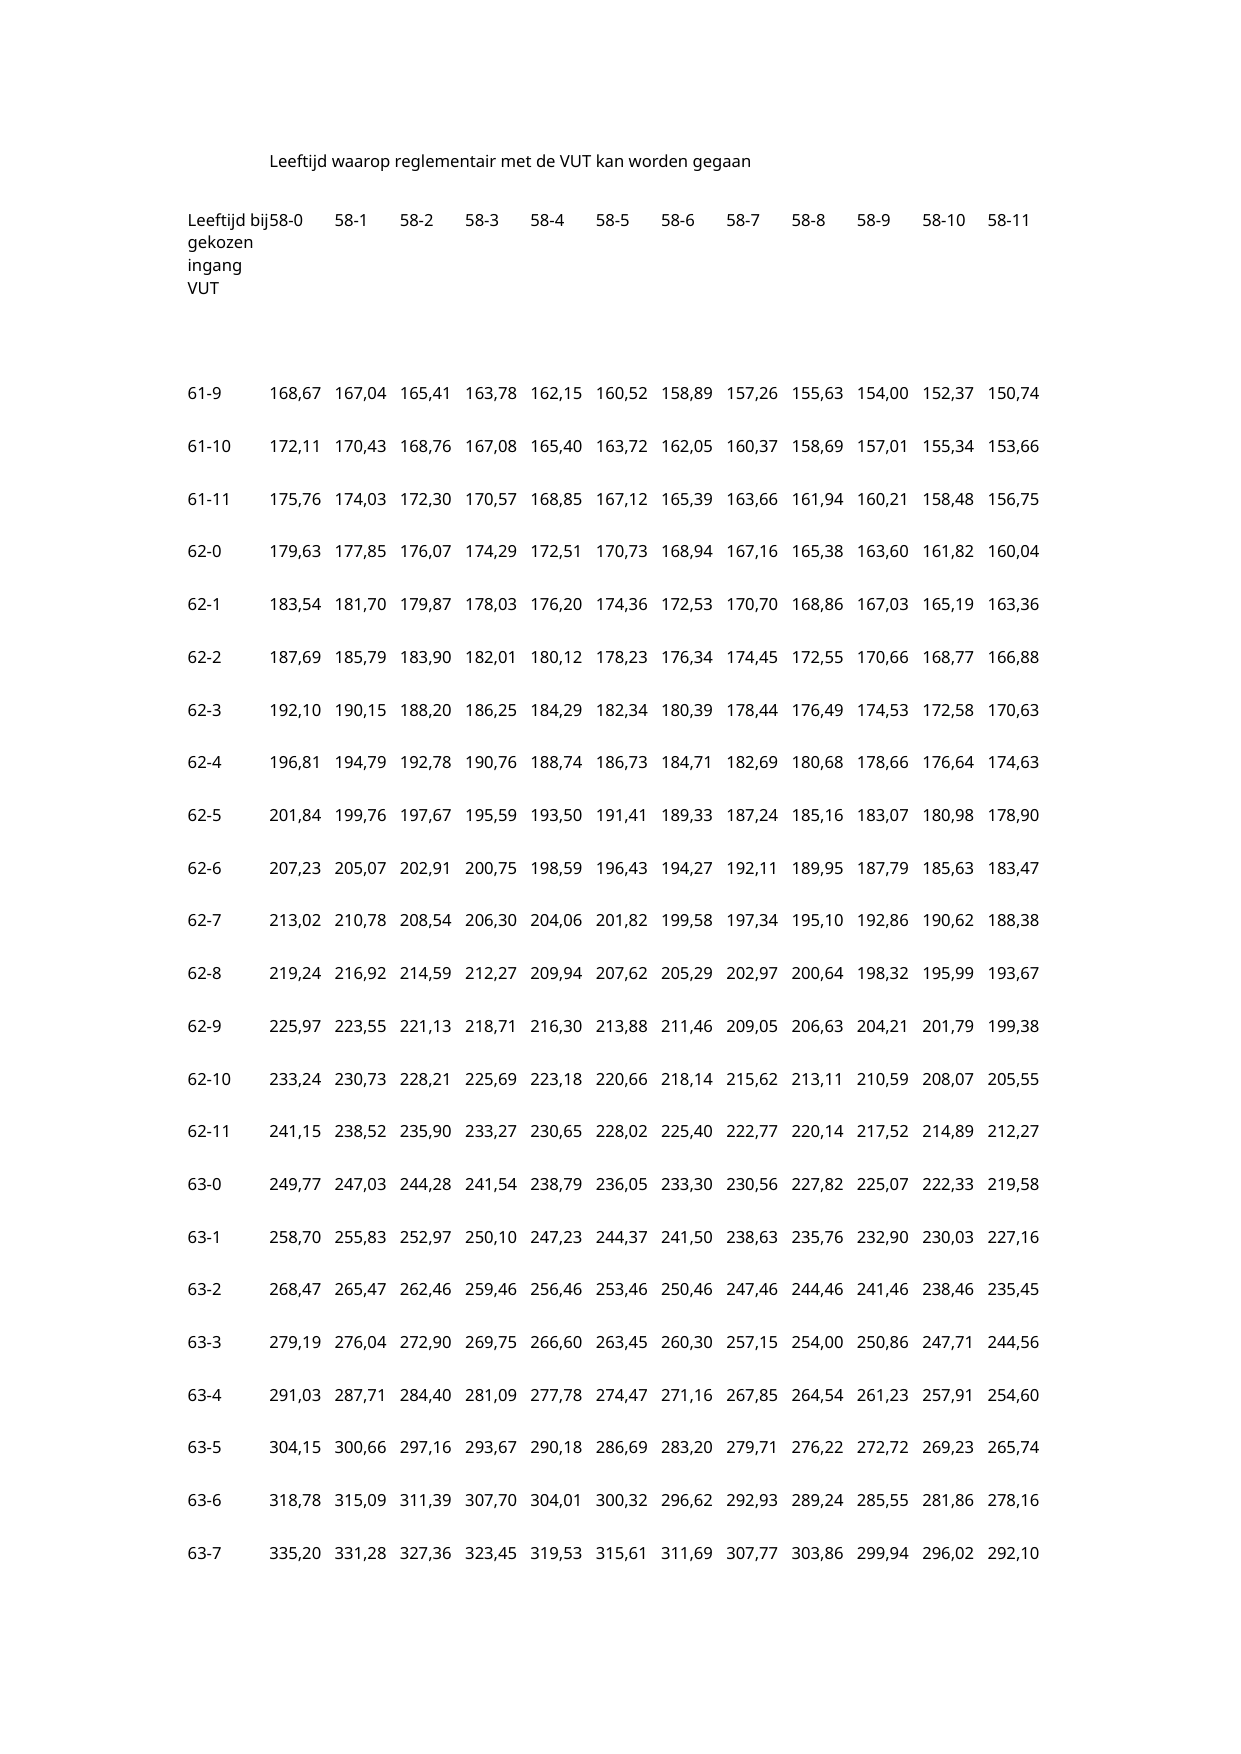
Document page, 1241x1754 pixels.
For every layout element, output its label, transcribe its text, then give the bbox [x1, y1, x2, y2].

table_cell 62-11 [188, 1120, 269, 1173]
table_cell 195,59 [465, 804, 530, 856]
table_cell [188, 329, 269, 382]
table_cell 293,67 [465, 1436, 530, 1489]
table_cell 161,94 [791, 488, 857, 540]
table_cell 307,77 [726, 1542, 791, 1564]
table_cell [465, 329, 530, 382]
table_cell 214,59 [400, 962, 465, 1014]
table_cell 174,29 [465, 540, 530, 593]
table_cell 233,24 [269, 1067, 334, 1120]
table_cell 250,46 [661, 1278, 726, 1331]
table_cell 286,69 [596, 1436, 661, 1489]
table_cell 209,94 [530, 962, 596, 1014]
table_cell 235,90 [400, 1120, 465, 1173]
table_cell 165,40 [530, 435, 596, 487]
table_cell 61-9 [188, 382, 269, 435]
table_cell 178,23 [596, 646, 661, 698]
table_cell 62-9 [188, 1015, 269, 1067]
table_cell 220,14 [791, 1120, 857, 1173]
table_cell 207,23 [269, 856, 334, 909]
table_cell 178,44 [726, 698, 791, 751]
table_cell 202,97 [726, 962, 791, 1014]
table_cell [987, 329, 1053, 382]
table_cell 181,70 [334, 593, 399, 646]
table_cell 183,54 [269, 593, 334, 646]
table_cell 163,60 [857, 540, 922, 593]
table_cell 184,71 [661, 751, 726, 804]
table_cell 172,11 [269, 435, 334, 487]
table_cell 58-7 [726, 209, 791, 329]
table_cell 162,15 [530, 382, 596, 435]
table_cell 241,54 [465, 1173, 530, 1225]
table_cell 225,97 [269, 1015, 334, 1067]
table_cell 174,03 [334, 488, 399, 540]
table_cell 257,15 [726, 1331, 791, 1383]
table_cell 160,21 [857, 488, 922, 540]
table_cell 259,46 [465, 1278, 530, 1331]
table_cell 299,94 [857, 1542, 922, 1564]
table_cell 62-3 [188, 698, 269, 751]
table_cell 250,86 [857, 1331, 922, 1383]
table_cell [530, 329, 596, 382]
table_cell 207,62 [596, 962, 661, 1014]
table_cell 186,73 [596, 751, 661, 804]
table_cell 172,55 [791, 646, 857, 698]
table_cell 170,63 [987, 698, 1053, 751]
table_cell 170,57 [465, 488, 530, 540]
table_cell 176,64 [922, 751, 987, 804]
table_cell 331,28 [334, 1542, 399, 1564]
table_cell 185,16 [791, 804, 857, 856]
table_cell 180,39 [661, 698, 726, 751]
table_cell 58-11 [987, 209, 1053, 329]
table_cell 58-0 [269, 209, 334, 329]
table_cell 175,76 [269, 488, 334, 540]
table_cell 196,81 [269, 751, 334, 804]
table_cell [726, 329, 791, 382]
table_cell 210,78 [334, 909, 399, 962]
table_cell [596, 329, 661, 382]
table_cell 219,24 [269, 962, 334, 1014]
table_cell 58-5 [596, 209, 661, 329]
table_cell 168,77 [922, 646, 987, 698]
table_cell 283,20 [661, 1436, 726, 1489]
table_cell 172,53 [661, 593, 726, 646]
table_cell 235,76 [791, 1225, 857, 1278]
table_cell 62-6 [188, 856, 269, 909]
table_header Leeftijd waarop reglementair met de VUT kan worden gegaan [269, 150, 1053, 208]
table_cell 168,67 [269, 382, 334, 435]
table_cell 62-7 [188, 909, 269, 962]
table_cell 176,20 [530, 593, 596, 646]
table_cell 168,94 [661, 540, 726, 593]
table_cell 206,63 [791, 1015, 857, 1067]
table_cell 201,84 [269, 804, 334, 856]
table_cell 58-9 [857, 209, 922, 329]
table_cell 153,66 [987, 435, 1053, 487]
table_cell 213,88 [596, 1015, 661, 1067]
table_cell 188,74 [530, 751, 596, 804]
table_cell 247,71 [922, 1331, 987, 1383]
table_cell 178,66 [857, 751, 922, 804]
table_cell 230,03 [922, 1225, 987, 1278]
table_cell 255,83 [334, 1225, 399, 1278]
table_cell 61-10 [188, 435, 269, 487]
table_cell 205,07 [334, 856, 399, 909]
table_cell 213,11 [791, 1067, 857, 1120]
table_cell 204,06 [530, 909, 596, 962]
table_cell 188,20 [400, 698, 465, 751]
table_cell 197,67 [400, 804, 465, 856]
table_cell 287,71 [334, 1384, 399, 1436]
table_cell 232,90 [857, 1225, 922, 1278]
table_cell 172,30 [400, 488, 465, 540]
table_cell 194,27 [661, 856, 726, 909]
table_cell 216,92 [334, 962, 399, 1014]
table_cell 244,28 [400, 1173, 465, 1225]
table_cell 233,30 [661, 1173, 726, 1225]
table_cell 198,59 [530, 856, 596, 909]
table_cell 152,37 [922, 382, 987, 435]
table_cell 58-8 [791, 209, 857, 329]
table_cell 253,46 [596, 1278, 661, 1331]
table_cell 162,05 [661, 435, 726, 487]
table_cell 170,43 [334, 435, 399, 487]
table_cell 166,88 [987, 646, 1053, 698]
table_cell 221,13 [400, 1015, 465, 1067]
table_cell 274,47 [596, 1384, 661, 1436]
table_cell 279,19 [269, 1331, 334, 1383]
table_cell 260,30 [661, 1331, 726, 1383]
table_cell 190,62 [922, 909, 987, 962]
table_cell 61-11 [188, 488, 269, 540]
table_cell 228,02 [596, 1120, 661, 1173]
table_cell 176,49 [791, 698, 857, 751]
table_cell 304,01 [530, 1489, 596, 1542]
table_cell 199,58 [661, 909, 726, 962]
table_cell 238,63 [726, 1225, 791, 1278]
table_cell 174,53 [857, 698, 922, 751]
table_cell 176,07 [400, 540, 465, 593]
table_cell 167,03 [857, 593, 922, 646]
table_cell 63-6 [188, 1489, 269, 1542]
table_cell 184,29 [530, 698, 596, 751]
table_cell 276,04 [334, 1331, 399, 1383]
table_cell 220,66 [596, 1067, 661, 1120]
table_cell 193,67 [987, 962, 1053, 1014]
table_cell 160,52 [596, 382, 661, 435]
table_cell 241,15 [269, 1120, 334, 1173]
table_cell 335,20 [269, 1542, 334, 1564]
table_cell 58-4 [530, 209, 596, 329]
table_cell 158,89 [661, 382, 726, 435]
table_cell 167,12 [596, 488, 661, 540]
table_cell 291,03 [269, 1384, 334, 1436]
table_cell 230,56 [726, 1173, 791, 1225]
table_cell 311,39 [400, 1489, 465, 1542]
table_cell 227,16 [987, 1225, 1053, 1278]
table_cell 278,16 [987, 1489, 1053, 1542]
table_cell 272,90 [400, 1331, 465, 1383]
table_cell 327,36 [400, 1542, 465, 1564]
table_cell 58-1 [334, 209, 399, 329]
table_cell 269,75 [465, 1331, 530, 1383]
table_cell 198,32 [857, 962, 922, 1014]
table_cell 187,79 [857, 856, 922, 909]
table_cell 258,70 [269, 1225, 334, 1278]
table_cell 266,60 [530, 1331, 596, 1383]
table_cell 177,85 [334, 540, 399, 593]
table_cell 191,41 [596, 804, 661, 856]
table_cell 182,01 [465, 646, 530, 698]
table_cell 279,71 [726, 1436, 791, 1489]
table_cell 165,39 [661, 488, 726, 540]
table_cell 158,69 [791, 435, 857, 487]
table_cell 174,45 [726, 646, 791, 698]
table_cell 241,46 [857, 1278, 922, 1331]
table_cell 281,86 [922, 1489, 987, 1542]
table_cell 268,47 [269, 1278, 334, 1331]
table_cell 165,38 [791, 540, 857, 593]
table_cell 63-4 [188, 1384, 269, 1436]
table_cell 289,24 [791, 1489, 857, 1542]
table_cell 170,66 [857, 646, 922, 698]
table_cell 163,78 [465, 382, 530, 435]
table_cell 172,51 [530, 540, 596, 593]
table_cell 58-3 [465, 209, 530, 329]
table_cell 256,46 [530, 1278, 596, 1331]
table_cell 150,74 [987, 382, 1053, 435]
table_cell 185,63 [922, 856, 987, 909]
table_cell 292,93 [726, 1489, 791, 1542]
table_cell 238,46 [922, 1278, 987, 1331]
table_cell 62-8 [188, 962, 269, 1014]
table_cell 155,34 [922, 435, 987, 487]
table_cell 195,99 [922, 962, 987, 1014]
table_cell 62-0 [188, 540, 269, 593]
table_cell 195,10 [791, 909, 857, 962]
table_cell 180,12 [530, 646, 596, 698]
table_cell 174,36 [596, 593, 661, 646]
table_cell 158,48 [922, 488, 987, 540]
table_cell 179,63 [269, 540, 334, 593]
table_cell 200,75 [465, 856, 530, 909]
table_cell 190,76 [465, 751, 530, 804]
table_cell 161,82 [922, 540, 987, 593]
table_cell 319,53 [530, 1542, 596, 1564]
table_cell 247,46 [726, 1278, 791, 1331]
table_cell 262,46 [400, 1278, 465, 1331]
table_cell 211,46 [661, 1015, 726, 1067]
table_cell 180,68 [791, 751, 857, 804]
table_cell 277,78 [530, 1384, 596, 1436]
table_header [188, 150, 269, 208]
table_cell 186,25 [465, 698, 530, 751]
table_cell 163,72 [596, 435, 661, 487]
table_cell 272,72 [857, 1436, 922, 1489]
table_cell [922, 329, 987, 382]
table_cell 189,33 [661, 804, 726, 856]
table_cell 182,34 [596, 698, 661, 751]
table_cell 174,63 [987, 751, 1053, 804]
table_cell 206,30 [465, 909, 530, 962]
table_cell [857, 329, 922, 382]
table_cell 254,00 [791, 1331, 857, 1383]
table_cell 208,07 [922, 1067, 987, 1120]
table_cell 212,27 [465, 962, 530, 1014]
table_cell 300,66 [334, 1436, 399, 1489]
table_cell 307,70 [465, 1489, 530, 1542]
table_cell 219,58 [987, 1173, 1053, 1225]
table_cell 58-10 [922, 209, 987, 329]
table_cell 185,79 [334, 646, 399, 698]
table_cell 318,78 [269, 1489, 334, 1542]
table_cell 154,00 [857, 382, 922, 435]
table_cell 62-2 [188, 646, 269, 698]
table_cell 192,78 [400, 751, 465, 804]
table_cell 236,05 [596, 1173, 661, 1225]
table_cell 183,07 [857, 804, 922, 856]
table_cell 225,69 [465, 1067, 530, 1120]
table_cell 214,89 [922, 1120, 987, 1173]
table_cell 187,24 [726, 804, 791, 856]
table_cell 163,36 [987, 593, 1053, 646]
table_cell 180,98 [922, 804, 987, 856]
table_cell 204,21 [857, 1015, 922, 1067]
table_cell 235,45 [987, 1278, 1053, 1331]
table_cell 269,23 [922, 1436, 987, 1489]
table_cell 218,71 [465, 1015, 530, 1067]
table_cell 296,02 [922, 1542, 987, 1564]
table_cell 323,45 [465, 1542, 530, 1564]
table_cell 197,34 [726, 909, 791, 962]
table_cell 281,09 [465, 1384, 530, 1436]
table_cell 249,77 [269, 1173, 334, 1225]
table_cell 63-2 [188, 1278, 269, 1331]
table_cell 63-0 [188, 1173, 269, 1225]
table_cell 62-1 [188, 593, 269, 646]
table_cell 247,23 [530, 1225, 596, 1278]
table_cell 58-2 [400, 209, 465, 329]
table_cell 290,18 [530, 1436, 596, 1489]
table_cell 292,10 [987, 1542, 1053, 1564]
table_cell 225,07 [857, 1173, 922, 1225]
table_cell 63-7 [188, 1542, 269, 1564]
table_cell 202,91 [400, 856, 465, 909]
table_cell 182,69 [726, 751, 791, 804]
table_cell 194,79 [334, 751, 399, 804]
table_cell 244,46 [791, 1278, 857, 1331]
table_cell 160,37 [726, 435, 791, 487]
table_cell [269, 329, 334, 382]
table_cell 257,91 [922, 1384, 987, 1436]
table_cell [334, 329, 399, 382]
table_cell 263,45 [596, 1331, 661, 1383]
table_cell 217,52 [857, 1120, 922, 1173]
table_cell 267,85 [726, 1384, 791, 1436]
table_cell 170,70 [726, 593, 791, 646]
table_cell 170,73 [596, 540, 661, 593]
table_cell 165,41 [400, 382, 465, 435]
table_cell 264,54 [791, 1384, 857, 1436]
table_cell 215,62 [726, 1067, 791, 1120]
table_cell 241,50 [661, 1225, 726, 1278]
table_cell 167,08 [465, 435, 530, 487]
table_cell 199,38 [987, 1015, 1053, 1067]
table_cell [661, 329, 726, 382]
table_cell 155,63 [791, 382, 857, 435]
table_cell 218,14 [661, 1067, 726, 1120]
table_cell 62-10 [188, 1067, 269, 1120]
table_cell 265,74 [987, 1436, 1053, 1489]
table_cell 265,47 [334, 1278, 399, 1331]
table_cell 63-1 [188, 1225, 269, 1278]
table_cell 183,90 [400, 646, 465, 698]
table_cell 63-3 [188, 1331, 269, 1383]
table_cell 199,76 [334, 804, 399, 856]
table_cell 156,75 [987, 488, 1053, 540]
table_cell 167,04 [334, 382, 399, 435]
table_cell 157,26 [726, 382, 791, 435]
table_cell 315,61 [596, 1542, 661, 1564]
table_cell 247,03 [334, 1173, 399, 1225]
table_cell 285,55 [857, 1489, 922, 1542]
table_cell 188,38 [987, 909, 1053, 962]
table_cell 58-6 [661, 209, 726, 329]
table_cell 176,34 [661, 646, 726, 698]
table_cell 238,79 [530, 1173, 596, 1225]
table_cell 62-5 [188, 804, 269, 856]
table_cell 225,40 [661, 1120, 726, 1173]
table_cell 223,18 [530, 1067, 596, 1120]
table_cell 63-5 [188, 1436, 269, 1489]
table_cell Leeftijd bij gekozen ingang VUT [188, 209, 269, 329]
table_cell 244,56 [987, 1331, 1053, 1383]
table_cell [791, 329, 857, 382]
table_cell 200,64 [791, 962, 857, 1014]
table_cell 190,15 [334, 698, 399, 751]
table_cell 160,04 [987, 540, 1053, 593]
table_cell 244,37 [596, 1225, 661, 1278]
table_cell 228,21 [400, 1067, 465, 1120]
table_cell 254,60 [987, 1384, 1053, 1436]
table_cell 179,87 [400, 593, 465, 646]
table_cell 216,30 [530, 1015, 596, 1067]
table_cell 163,66 [726, 488, 791, 540]
table_cell 271,16 [661, 1384, 726, 1436]
table_cell 233,27 [465, 1120, 530, 1173]
table_cell 183,47 [987, 856, 1053, 909]
table_cell 238,52 [334, 1120, 399, 1173]
table_cell 167,16 [726, 540, 791, 593]
table_cell 304,15 [269, 1436, 334, 1489]
table_cell 315,09 [334, 1489, 399, 1542]
table_cell 205,55 [987, 1067, 1053, 1120]
table_cell 172,58 [922, 698, 987, 751]
table_cell 168,86 [791, 593, 857, 646]
table_cell 250,10 [465, 1225, 530, 1278]
table_cell 178,03 [465, 593, 530, 646]
table_cell 261,23 [857, 1384, 922, 1436]
table_cell 178,90 [987, 804, 1053, 856]
table_cell 192,86 [857, 909, 922, 962]
table_cell 201,82 [596, 909, 661, 962]
table_cell 212,27 [987, 1120, 1053, 1173]
table_cell 193,50 [530, 804, 596, 856]
table_cell 189,95 [791, 856, 857, 909]
table_cell 168,85 [530, 488, 596, 540]
table_cell 230,73 [334, 1067, 399, 1120]
table_cell 276,22 [791, 1436, 857, 1489]
table_cell 222,33 [922, 1173, 987, 1225]
table_cell 297,16 [400, 1436, 465, 1489]
table_cell 157,01 [857, 435, 922, 487]
table_cell 296,62 [661, 1489, 726, 1542]
table_cell 252,97 [400, 1225, 465, 1278]
table_cell 300,32 [596, 1489, 661, 1542]
table_cell 192,11 [726, 856, 791, 909]
table_cell 284,40 [400, 1384, 465, 1436]
table_cell 62-4 [188, 751, 269, 804]
table_cell 165,19 [922, 593, 987, 646]
table_cell 209,05 [726, 1015, 791, 1067]
table_cell [400, 329, 465, 382]
table_cell 201,79 [922, 1015, 987, 1067]
table_cell 303,86 [791, 1542, 857, 1564]
table_cell 205,29 [661, 962, 726, 1014]
table_cell 187,69 [269, 646, 334, 698]
table_cell 311,69 [661, 1542, 726, 1564]
table_cell 222,77 [726, 1120, 791, 1173]
table_cell 210,59 [857, 1067, 922, 1120]
table_cell 213,02 [269, 909, 334, 962]
table_cell 208,54 [400, 909, 465, 962]
table_cell 223,55 [334, 1015, 399, 1067]
table_cell 230,65 [530, 1120, 596, 1173]
table_cell 227,82 [791, 1173, 857, 1225]
table_cell 192,10 [269, 698, 334, 751]
table_cell 196,43 [596, 856, 661, 909]
table_cell 168,76 [400, 435, 465, 487]
